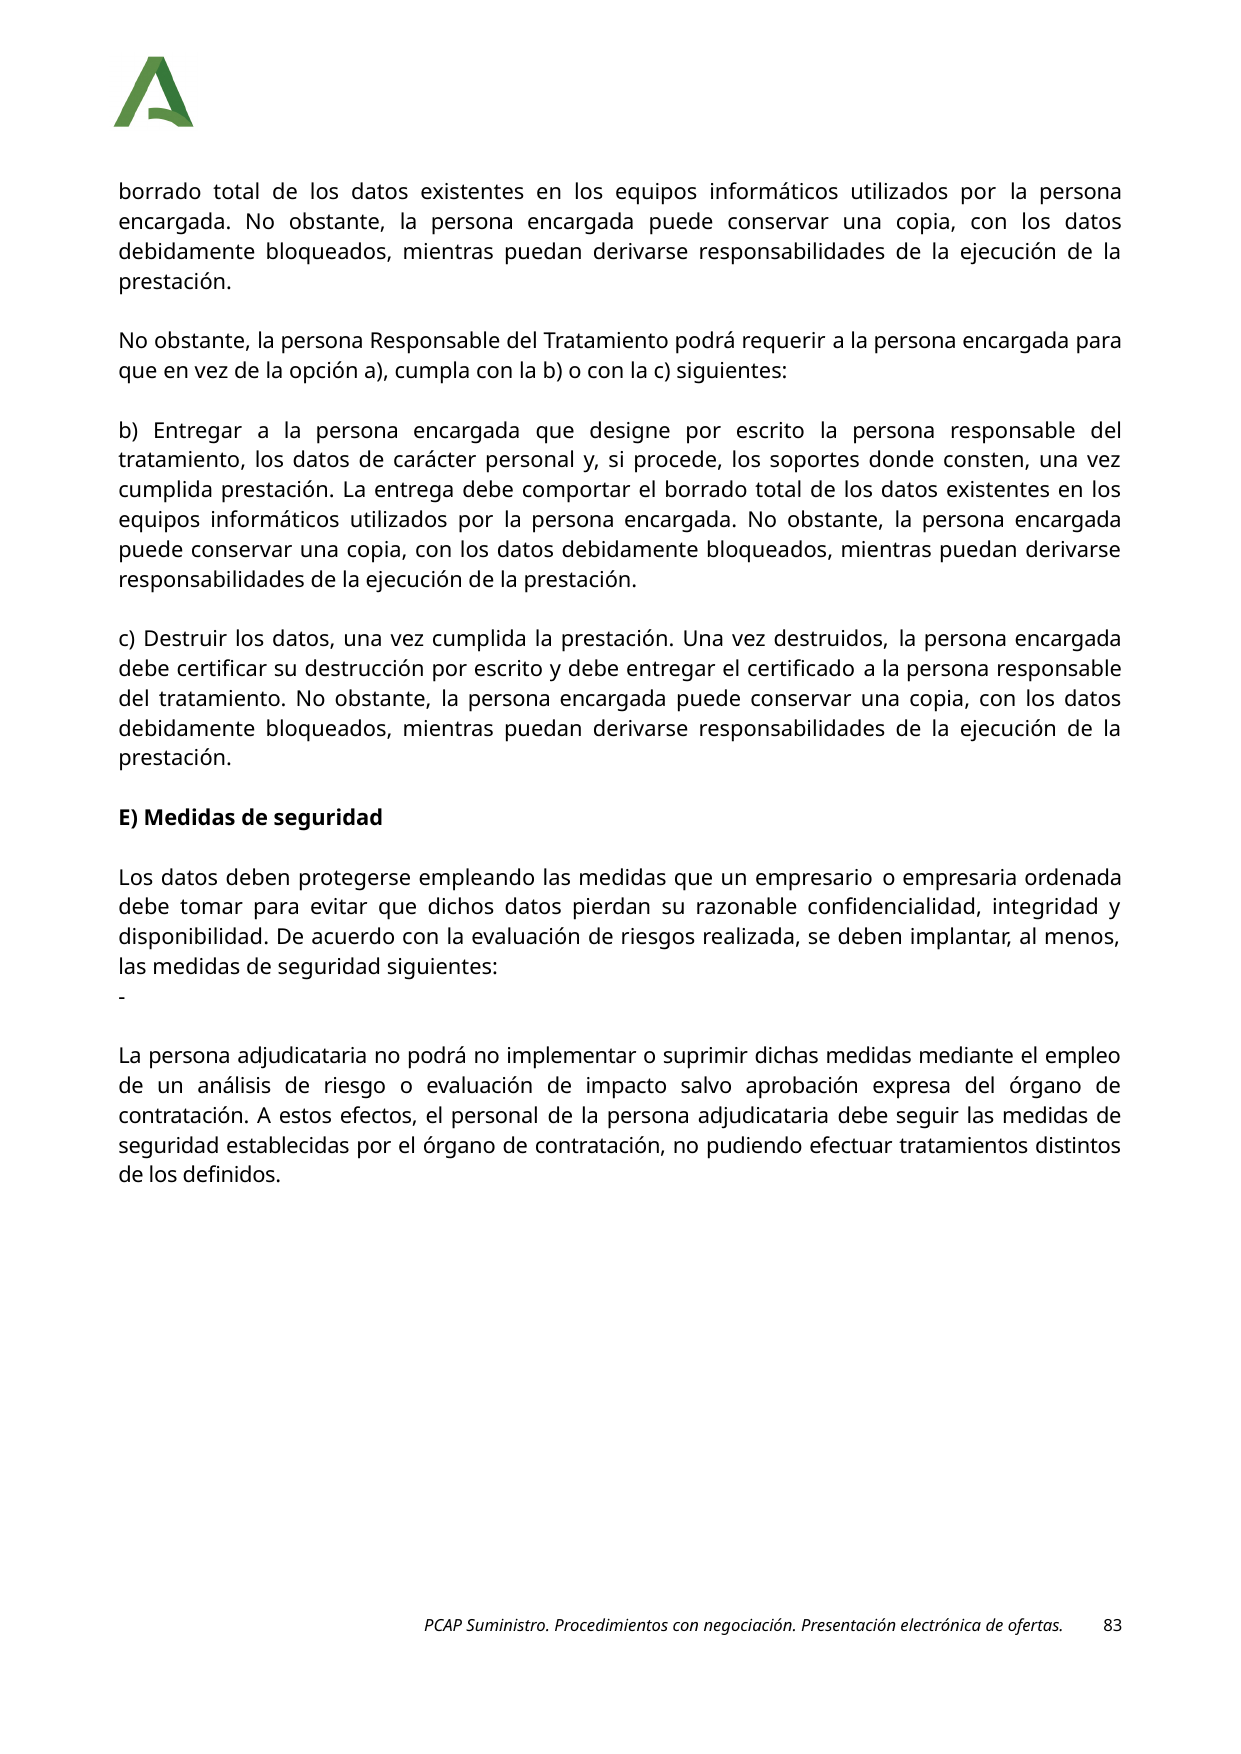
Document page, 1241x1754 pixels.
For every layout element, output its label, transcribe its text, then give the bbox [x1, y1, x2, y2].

text - [118, 981, 1122, 1011]
text No obstante, la persona Responsable del Tratamiento podrá requerir a la persona encargada para que en vez de la opción a), cumpla con la b) o con la c) siguientes: [118, 325, 1122, 385]
text La persona adjudicataria no podrá no implementar o suprimir dichas medidas mediante el empleo de un análisis de riesgo o evaluación de impacto salvo aprobación expresa del órgano de contratación. A estos efectos, el personal de la persona adjudicataria debe seguir las medidas de seguridad establecidas por el órgano de contratación, no pudiendo efectuar tratamientos distintos de los definidos. [118, 1040, 1122, 1189]
text E) Medidas de seguridad [118, 802, 1122, 832]
text borrado total de los datos existentes en los equipos informáticos utilizados por la persona encargada. No obstante, la persona encargada puede conservar una copia, con los datos debidamente bloqueados, mientras puedan derivarse responsabilidades de la ejecución de la prestación. [118, 176, 1122, 296]
text b) Entregar a la persona encargada que designe por escrito la persona responsable del tratamiento, los datos de carácter personal y, si procede, los soportes donde consten, una vez cumplida prestación. La entrega debe comportar el borrado total de los datos existentes en los equipos informáticos utilizados por la persona encargada. No obstante, la persona encargada puede conservar una copia, con los datos debidamente bloqueados, mientras puedan derivarse responsabilidades de la ejecución de la prestación. [118, 415, 1122, 593]
picture [109, 52, 198, 131]
text c) Destruir los datos, una vez cumplida la prestación. Una vez destruidos, la persona encargada debe certificar su destrucción por escrito y debe entregar el certificado a la persona responsable del tratamiento. No obstante, la persona encargada puede conservar una copia, con los datos debidamente bloqueados, mientras puedan derivarse responsabilidades de la ejecución de la prestación. [118, 623, 1122, 772]
text Los datos deben protegerse empleando las medidas que un empresario o empresaria ordenada debe tomar para evitar que dichos datos pierdan su razonable confidencialidad, integridad y disponibilidad. De acuerdo con la evaluación de riesgos realizada, se deben implantar, al menos, las medidas de seguridad siguientes: [118, 862, 1122, 981]
